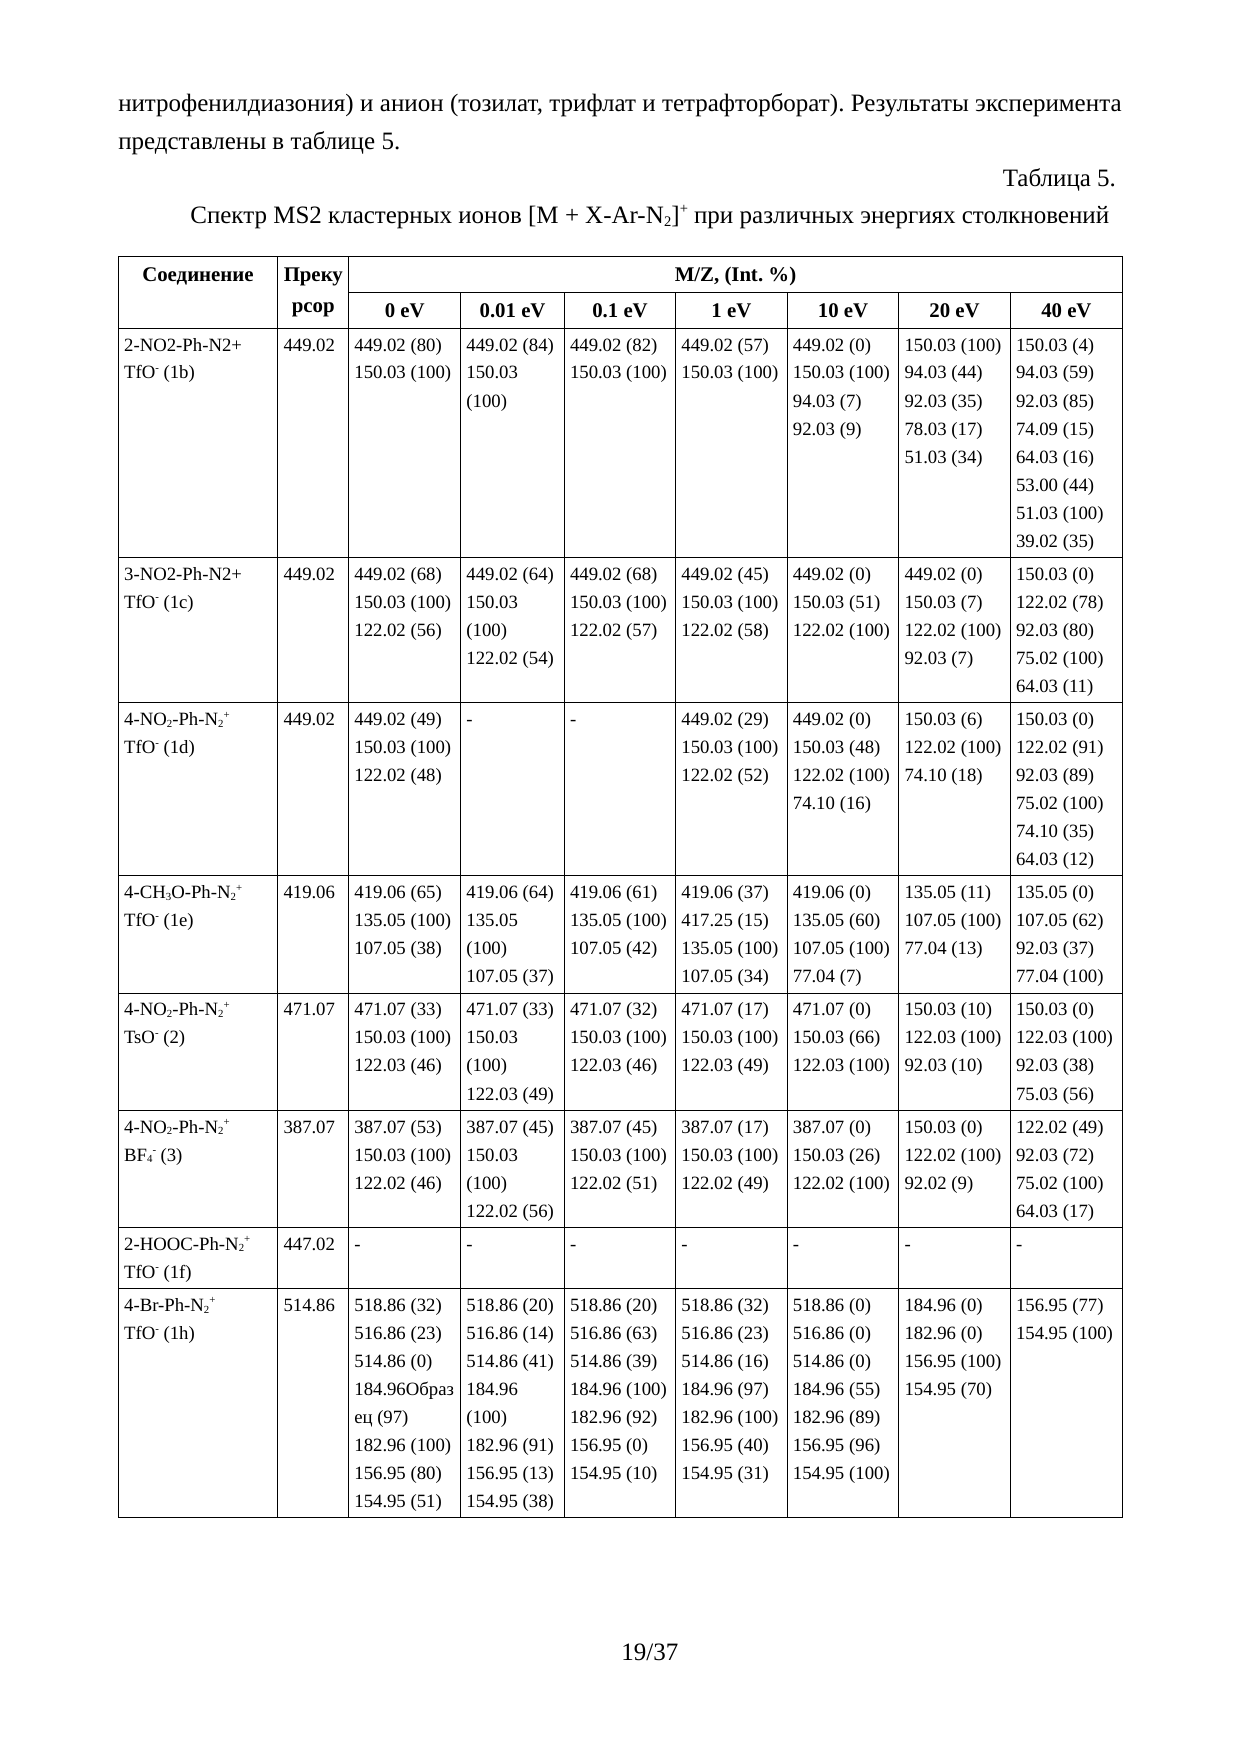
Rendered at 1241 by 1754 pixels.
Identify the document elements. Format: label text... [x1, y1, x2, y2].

table_cell 156.95 (77) 154.95 (100) [1011, 1289, 1122, 1517]
table_cell 518.86 (32) 516.86 (23) 514.86 (0) 184.96Образец (97) 182.96 (100) 156.95 (80) 154.95 (51) [349, 1289, 460, 1517]
table_cell - [461, 703, 564, 875]
table_cell - [461, 1228, 564, 1288]
table_cell 150.03 (0) 122.03 (100) 92.03 (38) 75.03 (56) [1011, 994, 1122, 1110]
text Таблица 5. [118, 163, 1122, 192]
table_cell 150.03 (0) 122.02 (100) 92.02 (9) [899, 1111, 1010, 1227]
table_cell 449.02 (0) 150.03 (51) 122.02 (100) [788, 558, 898, 702]
table_cell 518.86 (0) 516.86 (0) 514.86 (0) 184.96 (55) 182.96 (89) 156.95 (96) 154.95 (100) [788, 1289, 898, 1517]
table_cell 518.86 (20) 516.86 (63) 514.86 (39) 184.96 (100) 182.96 (92) 156.95 (0) 154.95 (10) [565, 1289, 675, 1517]
table_cell 449.02 (64) 150.03 (100) 122.02 (54) [461, 558, 564, 702]
table_cell 419.06 (65) 135.05 (100) 107.05 (38) [349, 876, 460, 992]
table_cell 514.86 [278, 1289, 348, 1517]
table_cell 387.07 (17) 150.03 (100) 122.02 (49) [676, 1111, 787, 1227]
table_cell 150.03 (10) 122.03 (100) 92.03 (10) [899, 994, 1010, 1110]
table_cell - [788, 1228, 898, 1288]
table_cell 387.07 (45) 150.03 (100) 122.02 (56) [461, 1111, 564, 1227]
table_cell 387.07 (53) 150.03 (100) 122.02 (46) [349, 1111, 460, 1227]
table_cell 471.07 (17) 150.03 (100) 122.03 (49) [676, 994, 787, 1110]
table_cell 471.07 (32) 150.03 (100) 122.03 (46) [565, 994, 675, 1110]
table_cell 419.06 (37) 417.25 (15) 135.05 (100) 107.05 (34) [676, 876, 787, 992]
table_cell 40 eV [1011, 293, 1122, 328]
table_cell 387.07 (0) 150.03 (26) 122.02 (100) [788, 1111, 898, 1227]
table_cell 449.02 (45) 150.03 (100) 122.02 (58) [676, 558, 787, 702]
table_cell 449.02 [278, 703, 348, 875]
table_cell 3-NO2-Ph-N2+ TfO- (1c) [119, 558, 277, 702]
table_header M/Z, (Int. %) [349, 257, 1122, 292]
table_cell 0 eV [349, 293, 460, 328]
table_cell 4-CH3O-Ph-N2+ TfO- (1e) [119, 876, 277, 992]
table_cell 419.06 (0) 135.05 (60) 107.05 (100) 77.04 (7) [788, 876, 898, 992]
table_cell - [349, 1228, 460, 1288]
table_cell 449.02 (84) 150.03 (100) [461, 329, 564, 557]
table_cell 449.02 (0) 150.03 (7) 122.02 (100) 92.03 (7) [899, 558, 1010, 702]
table_cell 447.02 [278, 1228, 348, 1288]
table_cell 135.05 (11) 107.05 (100) 77.04 (13) [899, 876, 1010, 992]
table_cell 4-NO2-Ph-N2+ BF4- (3) [119, 1111, 277, 1227]
table_cell 449.02 (0) 150.03 (100) 94.03 (7) 92.03 (9) [788, 329, 898, 557]
table_cell - [676, 1228, 787, 1288]
table_cell 4-Br-Ph-N2+ TfO- (1h) [119, 1289, 277, 1517]
table_cell 0.01 eV [461, 293, 564, 328]
table_header Соединение [119, 257, 277, 328]
text Спектр MS2 кластерных ионов [M + X-Ar-N2]+ при различных энергиях столкновений [118, 200, 1122, 229]
table_cell 135.05 (0) 107.05 (62) 92.03 (37) 77.04 (100) [1011, 876, 1122, 992]
table_cell 1 eV [676, 293, 787, 328]
table_cell 419.06 (64) 135.05 (100) 107.05 (37) [461, 876, 564, 992]
table_cell 4-NO2-Ph-N2+ TsO- (2) [119, 994, 277, 1110]
table_cell 449.02 (29) 150.03 (100) 122.02 (52) [676, 703, 787, 875]
table_cell 419.06 (61) 135.05 (100) 107.05 (42) [565, 876, 675, 992]
table_cell 449.02 [278, 558, 348, 702]
table_cell 387.07 (45) 150.03 (100) 122.02 (51) [565, 1111, 675, 1227]
table_cell 122.02 (49) 92.03 (72) 75.02 (100) 64.03 (17) [1011, 1111, 1122, 1227]
table_cell 4-NO2-Ph-N2+ TfO- (1d) [119, 703, 277, 875]
table_cell 471.07 (33) 150.03 (100) 122.03 (49) [461, 994, 564, 1110]
table_cell 449.02 (68) 150.03 (100) 122.02 (57) [565, 558, 675, 702]
table_cell - [1011, 1228, 1122, 1288]
table_cell 518.86 (20) 516.86 (14) 514.86 (41) 184.96 (100) 182.96 (91) 156.95 (13) 154.95 (38) [461, 1289, 564, 1517]
table_cell 2-HOOC-Ph-N2+ TfO- (1f) [119, 1228, 277, 1288]
table_cell 449.02 (82) 150.03 (100) [565, 329, 675, 557]
table_cell 150.03 (4) 94.03 (59) 92.03 (85) 74.09 (15) 64.03 (16) 53.00 (44) 51.03 (100) 39.02 (35) [1011, 329, 1122, 557]
table_cell 449.02 (80) 150.03 (100) [349, 329, 460, 557]
table_cell 2-NO2-Ph-N2+ TfO- (1b) [119, 329, 277, 557]
table_cell 10 eV [788, 293, 898, 328]
table_cell 150.03 (0) 122.02 (91) 92.03 (89) 75.02 (100) 74.10 (35) 64.03 (12) [1011, 703, 1122, 875]
table_cell - [899, 1228, 1010, 1288]
table_cell - [565, 1228, 675, 1288]
table_cell 150.03 (0) 122.02 (78) 92.03 (80) 75.02 (100) 64.03 (11) [1011, 558, 1122, 702]
table_cell 150.03 (6) 122.02 (100) 74.10 (18) [899, 703, 1010, 875]
table_cell 449.02 (68) 150.03 (100) 122.02 (56) [349, 558, 460, 702]
table_cell 150.03 (100) 94.03 (44) 92.03 (35) 78.03 (17) 51.03 (34) [899, 329, 1010, 557]
table_cell 518.86 (32) 516.86 (23) 514.86 (16) 184.96 (97) 182.96 (100) 156.95 (40) 154.95 (31) [676, 1289, 787, 1517]
table_cell 449.02 (0) 150.03 (48) 122.02 (100) 74.10 (16) [788, 703, 898, 875]
text нитрофенилдиазония) и анион (тозилат, трифлат и тетрафторборат). Результаты эксперимента представлены в таблице 5. [118, 88, 1122, 154]
table_cell 471.07 (33) 150.03 (100) 122.03 (46) [349, 994, 460, 1110]
table_cell 419.06 [278, 876, 348, 992]
table_cell 184.96 (0) 182.96 (0) 156.95 (100) 154.95 (70) [899, 1289, 1010, 1517]
table_cell 471.07 (0) 150.03 (66) 122.03 (100) [788, 994, 898, 1110]
table_cell 0.1 eV [565, 293, 675, 328]
table_cell 449.02 (49) 150.03 (100) 122.02 (48) [349, 703, 460, 875]
table_cell 471.07 [278, 994, 348, 1110]
table_cell - [565, 703, 675, 875]
table_cell 20 eV [899, 293, 1010, 328]
table_cell 449.02 (57) 150.03 (100) [676, 329, 787, 557]
table_header Прекурсор [278, 257, 348, 328]
table_cell 387.07 [278, 1111, 348, 1227]
table_cell 449.02 [278, 329, 348, 557]
